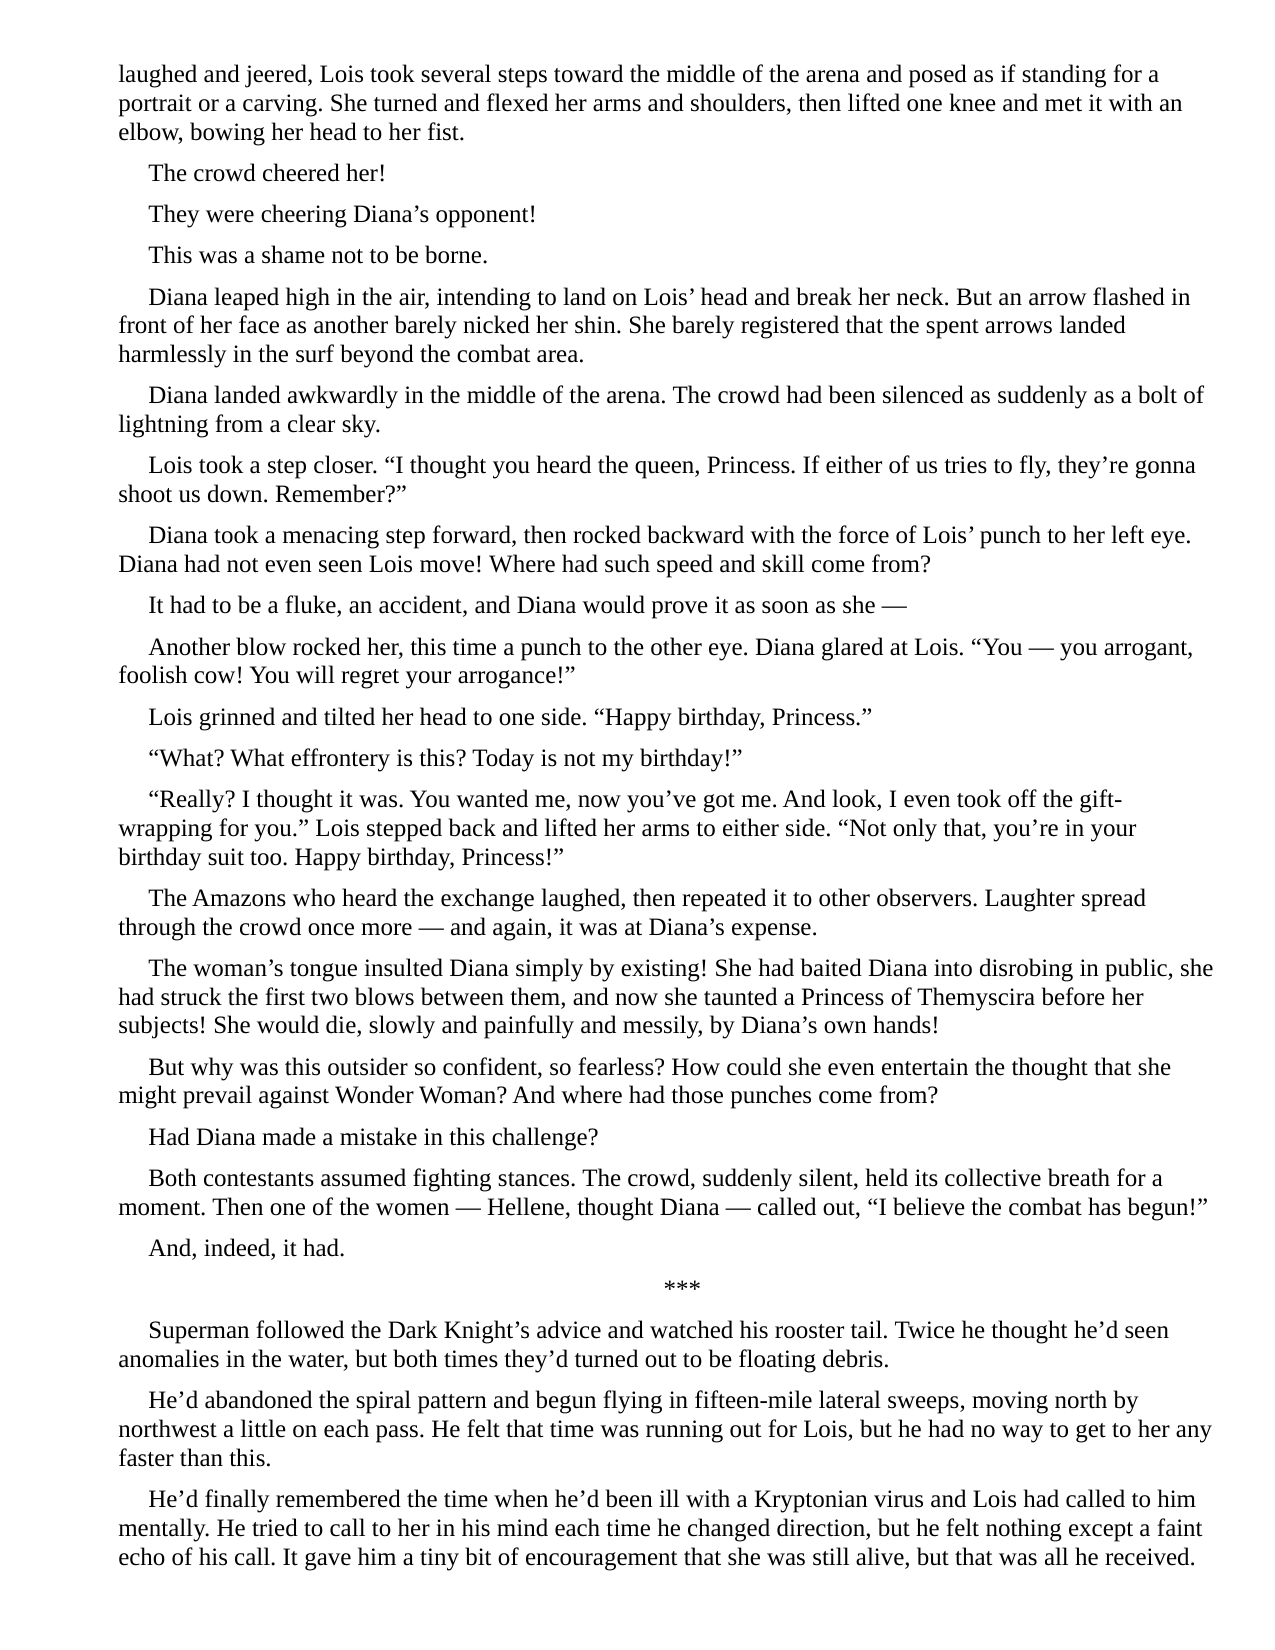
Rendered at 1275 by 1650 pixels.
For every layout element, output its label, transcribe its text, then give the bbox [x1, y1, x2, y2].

text The Amazons who heard the exchange laughed, then repeated it to other observers. Laughter spread through the crowd once more — and again, it was at Diana’s expense. [118, 883, 1216, 940]
text Another blow rocked her, this time a punch to the other eye. Diana glared at Lois. “You — you arrogant, foolish cow! You will regret your arrogance!” [118, 632, 1216, 689]
text The woman’s tongue insulted Diana simply by existing! She had baited Diana into disrobing in public, she had struck the first two blows between them, and now she taunted a Princess of Themyscira before her subjects! She would die, slowly and painfully and messily, by Diana’s own hands! [118, 953, 1216, 1039]
text They were cheering Diana’s opponent! [118, 199, 1216, 228]
text Superman followed the Dark Knight’s advice and watched his rooster tail. Twice he thought he’d seen anomalies in the water, but both times they’d turned out to be floating debris. [118, 1315, 1216, 1373]
text The crowd cheered her! [118, 158, 1216, 187]
text “What? What effrontery is this? Today is not my birthday!” [118, 743, 1216, 772]
text And, indeed, it had. [118, 1233, 1216, 1262]
text Both contestants assumed fighting stances. The crowd, suddenly silent, held its collective breath for a moment. Then one of the women — Hellene, thought Diana — called out, “I believe the combat has begun!” [118, 1163, 1216, 1220]
text laughed and jeered, Lois took several steps toward the middle of the arena and posed as if standing for a portrait or a carving. She turned and flexed her arms and shoulders, then lifted one knee and met it with an elbow, bowing her head to her fist. [118, 59, 1216, 145]
text Had Diana made a mistake in this challenge? [118, 1122, 1216, 1150]
text Lois took a step closer. “I thought you heard the queen, Princess. If either of us tries to fly, they’re gonna shoot us down. Remember?” [118, 450, 1216, 508]
text This was a shame not to be borne. [118, 240, 1216, 269]
text He’d abandoned the spiral pattern and begun flying in fifteen-mile lateral sweeps, moving north by northwest a little on each pass. He felt that time was running out for Lois, but he had no way to get to her any faster than this. [118, 1385, 1216, 1472]
text *** [118, 1274, 1216, 1303]
text Diana leaped high in the air, intending to land on Lois’ head and break her neck. But an arrow flashed in front of her face as another barely nicked her shin. She barely registered that the spent arrows landed harmlessly in the surf beyond the combat area. [118, 282, 1216, 368]
text Diana landed awkwardly in the middle of the arena. The crowd had been silenced as suddenly as a bolt of lightning from a clear sky. [118, 380, 1216, 438]
text “Really? I thought it was. You wanted me, now you’ve got me. And look, I even took off the gift-wrapping for you.” Lois stepped back and lifted her arms to either side. “Not only that, you’re in your birthday suit too. Happy birthday, Princess!” [118, 784, 1216, 870]
text But why was this outsider so confident, so fearless? How could she even entertain the thought that she might prevail against Wonder Woman? And where had those punches come from? [118, 1052, 1216, 1109]
text It had to be a fluke, an accident, and Diana would prove it as soon as she — [118, 590, 1216, 619]
text Diana took a menacing step forward, then rocked backward with the force of Lois’ punch to her left eye. Diana had not even seen Lois move! Where had such speed and skill come from? [118, 520, 1216, 578]
text Lois grinned and tilted her head to one side. “Happy birthday, Princess.” [118, 702, 1216, 730]
text He’d finally remembered the time when he’d been ill with a Kryptonian virus and Lois had called to him mentally. He tried to call to her in his mind each time he changed direction, but he felt nothing except a faint echo of his call. It gave him a tiny bit of encouragement that she was still alive, but that was all he received. [118, 1484, 1216, 1570]
